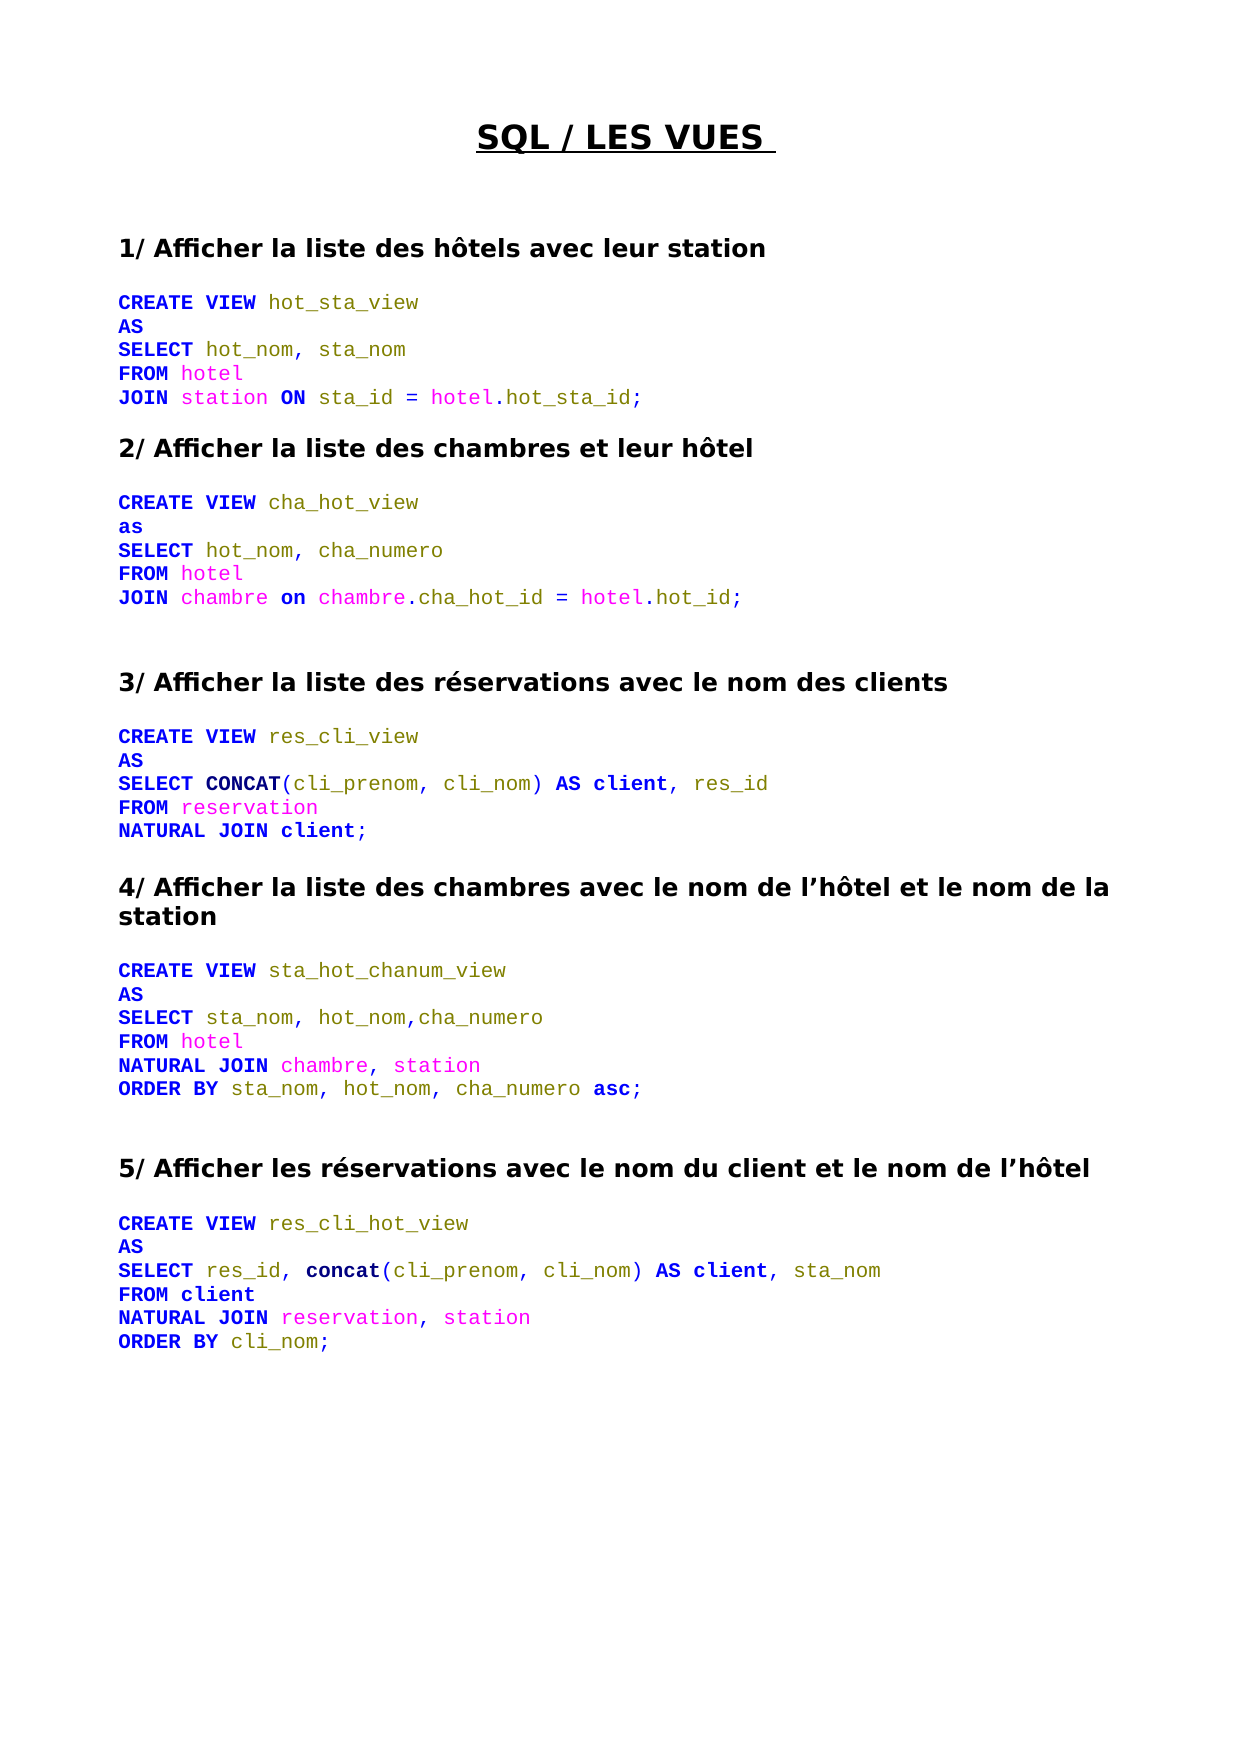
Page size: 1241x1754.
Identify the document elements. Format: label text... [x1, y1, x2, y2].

text SELECT res_id, concat(cli_prenom, cli_nom) AS client, sta_nom [118, 1260, 1122, 1283]
text CREATE VIEW sta_hot_chanum_view [118, 960, 1122, 984]
text FROM hotel [118, 1031, 1122, 1054]
text FROM hotel [118, 563, 1122, 587]
text 2/ Afficher la liste des chambres et leur hôtel [118, 434, 1122, 463]
text SELECT sta_nom, hot_nom,cha_numero [118, 1007, 1122, 1031]
text AS [118, 984, 1122, 1007]
text CREATE VIEW cha_hot_view [118, 492, 1122, 516]
text 3/ Afficher la liste des réservations avec le nom des clients [118, 668, 1122, 697]
text SELECT hot_nom, cha_numero [118, 539, 1122, 563]
text SELECT CONCAT(cli_prenom, cli_nom) AS client, res_id [118, 773, 1122, 797]
text SQL / LES VUES [118, 118, 1122, 157]
text NATURAL JOIN chambre, station [118, 1054, 1122, 1078]
text NATURAL JOIN reservation, station [118, 1307, 1122, 1331]
text 4/ Afficher la liste des chambres avec le nom de l’hôtel et le nom de la station [118, 873, 1122, 931]
text FROM hotel [118, 363, 1122, 387]
text FROM client [118, 1283, 1122, 1307]
text CREATE VIEW hot_sta_view [118, 292, 1122, 316]
text FROM reservation [118, 797, 1122, 821]
text JOIN station ON sta_id = hotel.hot_sta_id; [118, 387, 1122, 410]
text as [118, 516, 1122, 539]
text CREATE VIEW res_cli_view [118, 726, 1122, 749]
text AS [118, 749, 1122, 773]
text AS [118, 316, 1122, 339]
text AS [118, 1236, 1122, 1260]
text 1/ Afficher la liste des hôtels avec leur station [118, 234, 1122, 263]
text JOIN chambre on chambre.cha_hot_id = hotel.hot_id; [118, 587, 1122, 611]
text CREATE VIEW res_cli_hot_view [118, 1213, 1122, 1236]
text ORDER BY cli_nom; [118, 1331, 1122, 1354]
text NATURAL JOIN client; [118, 821, 1122, 844]
text ORDER BY sta_nom, hot_nom, cha_numero asc; [118, 1078, 1122, 1102]
text SELECT hot_nom, sta_nom [118, 339, 1122, 363]
text 5/ Afficher les réservations avec le nom du client et le nom de l’hôtel [118, 1154, 1122, 1183]
